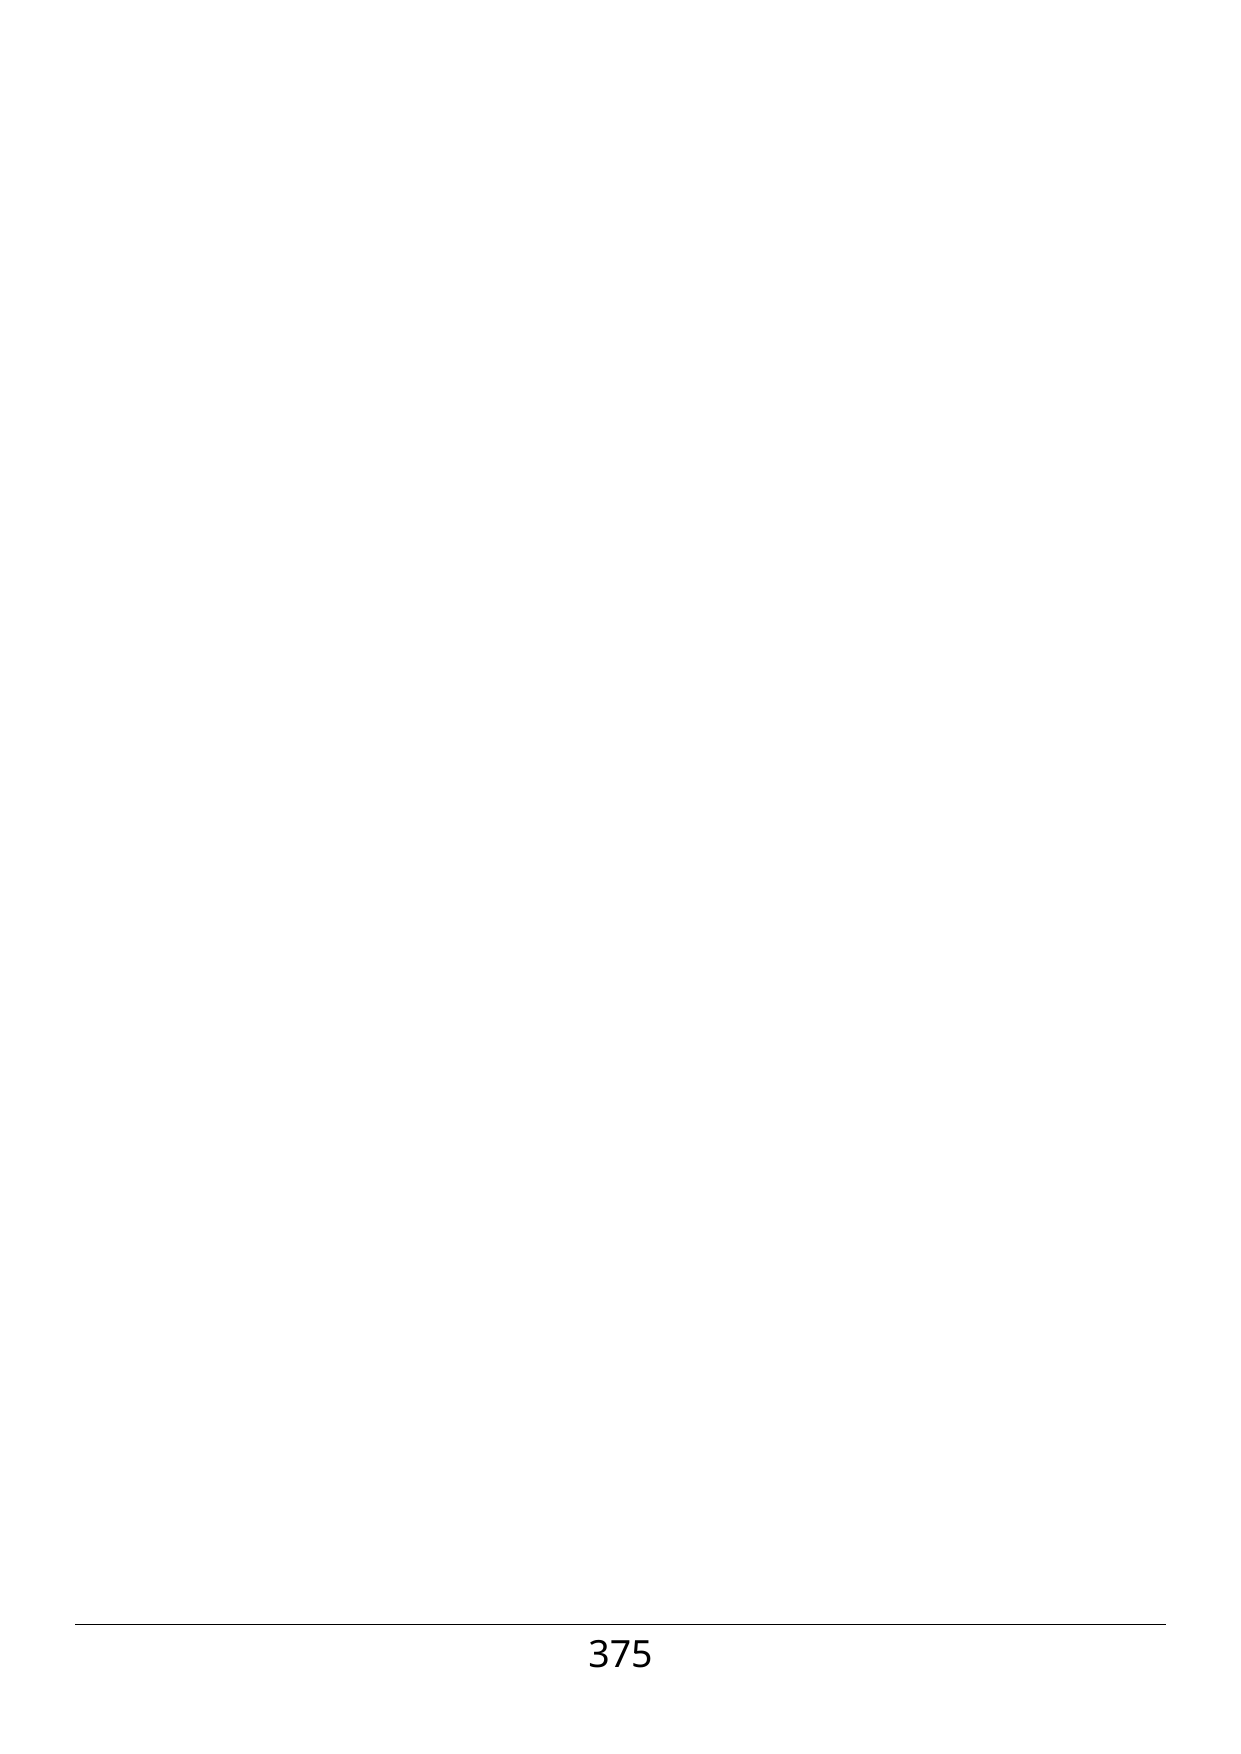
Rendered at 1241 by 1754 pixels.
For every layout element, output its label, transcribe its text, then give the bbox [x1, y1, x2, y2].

text قُلْ اَعُوْذُ بِرَبِّ النَّاسِ ١ﶫ مَلِكِ النَّاسِ ٢ﶫ اِلٰهِ النَّاسِ ٣ﶫ مِنْ شَرِّ الْوَسْوَاسِﵿ الْخَنَّاسِ ٤ﶫ الَّذِيْ يُوَسْوِسُ فِيْ صُدُوْرِ النَّاسِ ٥ﶫ مِنَ الْجِنَّةِ وَالنَّاسِ ٦ﶒ [75, 128, 1166, 288]
text بِسْمِ اللّٰهِ الرَّحْمٰنِ الرَّحِيْمِ ؀ [75, 75, 1166, 128]
